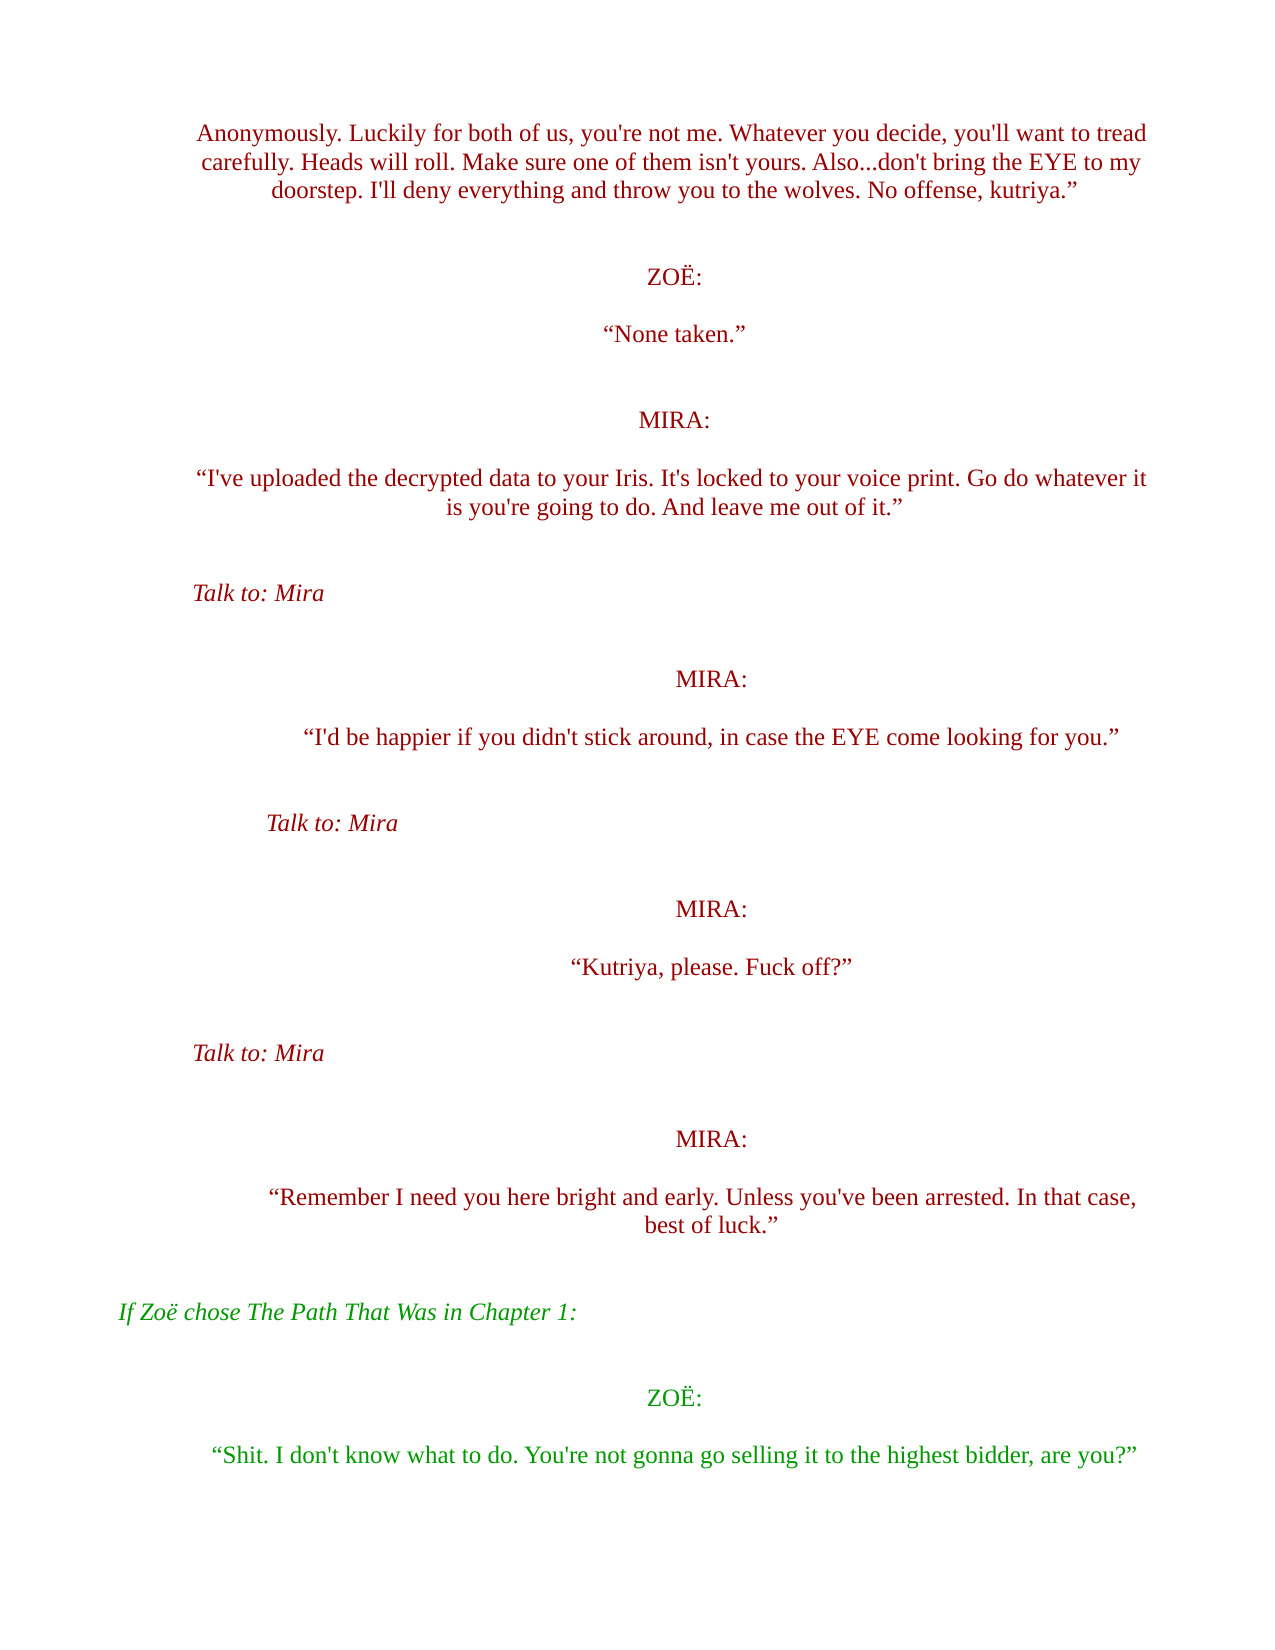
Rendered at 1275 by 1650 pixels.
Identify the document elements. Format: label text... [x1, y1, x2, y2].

text “Kutriya, please. Fuck off?” [118, 952, 1157, 981]
text If Zoë chose The Path That Was in Chapter 1: [118, 1297, 1157, 1326]
text Talk to: Mira [118, 808, 1157, 837]
text MIRA: [118, 406, 1157, 434]
text “I'd be happier if you didn't stick around, in case the EYE come looking for you.” [118, 722, 1157, 751]
text ZOË: [118, 262, 1157, 291]
text MIRA: [118, 894, 1157, 923]
text “Remember I need you here bright and early. Unless you've been arrested. In that case, best of luck.” [118, 1182, 1157, 1239]
text “Shit. I don't know what to do. You're not gonna go selling it to the highest bidder, are you?” [118, 1441, 1157, 1469]
text Talk to: Mira [118, 1038, 1157, 1067]
text MIRA: [118, 664, 1157, 693]
text ZOË: [118, 1383, 1157, 1412]
text “None taken.” [118, 319, 1157, 348]
text MIRA: [118, 1124, 1157, 1153]
text Anonymously. Luckily for both of us, you're not me. Whatever you decide, you'll want to tread carefully. Heads will roll. Make sure one of them isn't yours. Also...don't bring the EYE to my doorstep. I'll deny everything and throw you to the wolves. No offense, kutriya.” [118, 118, 1157, 204]
text “I've uploaded the decrypted data to your Iris. It's locked to your voice print. Go do whatever it is you're going to do. And leave me out of it.” [118, 463, 1157, 521]
text Talk to: Mira [118, 578, 1157, 607]
